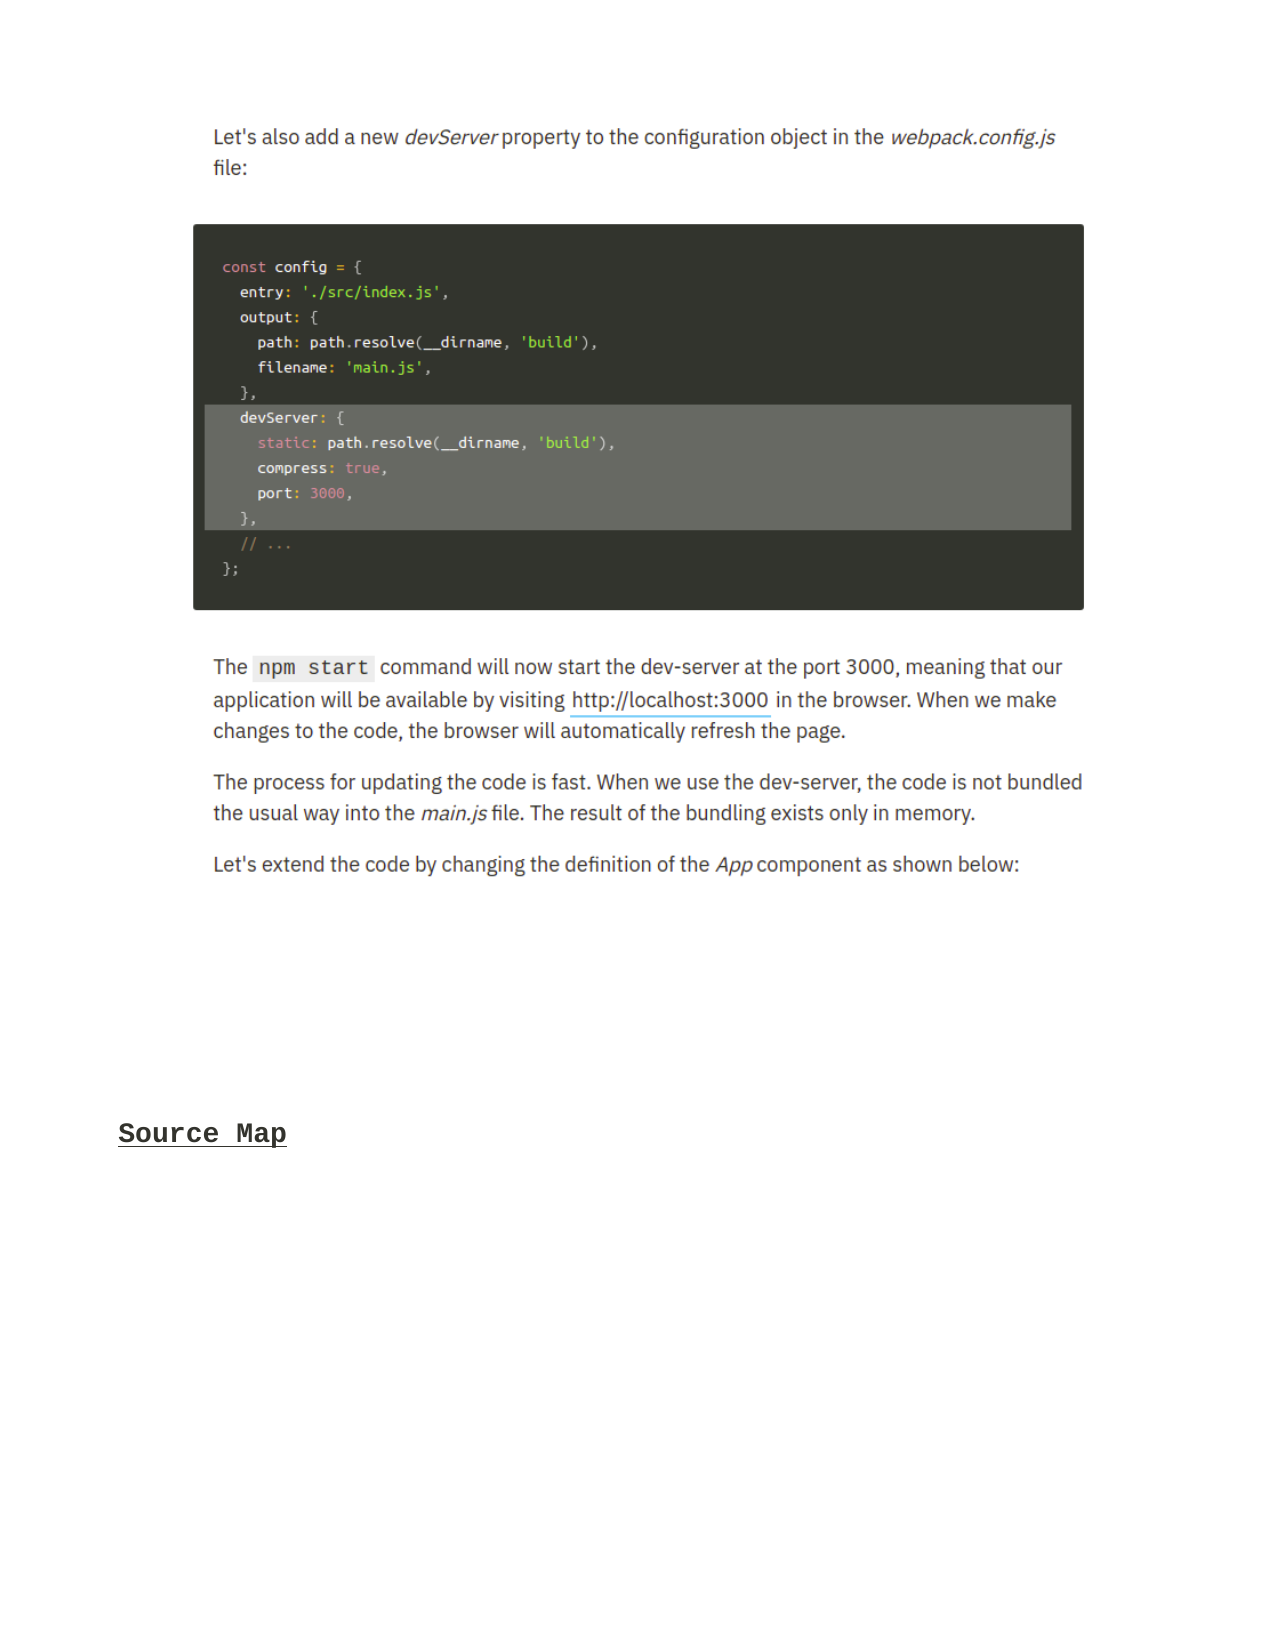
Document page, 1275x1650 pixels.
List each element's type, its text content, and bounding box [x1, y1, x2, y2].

picture [175, 118, 1100, 890]
text Source Map [118, 1119, 1157, 1151]
